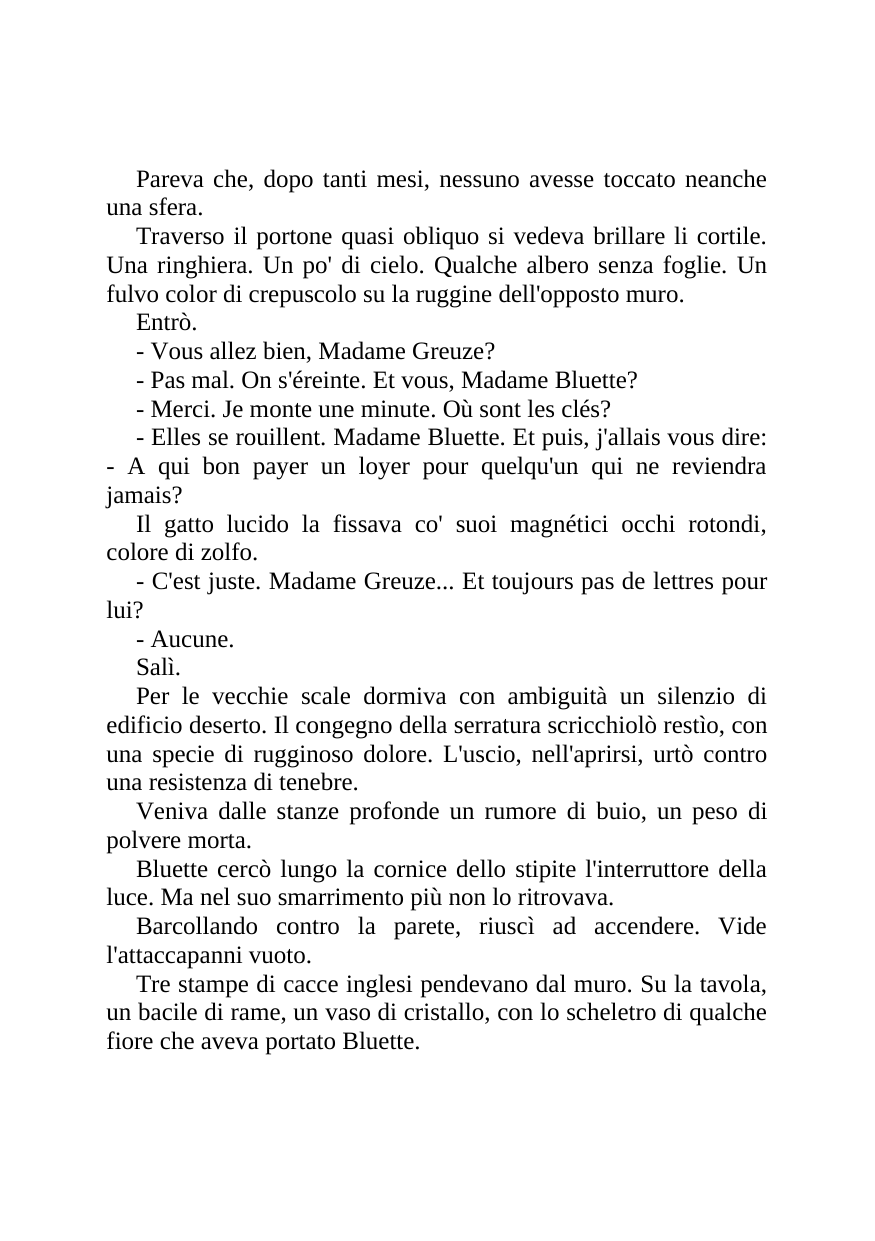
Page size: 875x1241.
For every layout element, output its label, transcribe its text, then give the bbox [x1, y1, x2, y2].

text Barcollando contro la parete, riuscì ad accendere. Vide l'attaccapanni vuoto. [106, 911, 768, 969]
text Bluette cercò lungo la cornice dello stipite l'interruttore della luce. Ma nel suo smarrimento più non lo ritrovava. [106, 854, 768, 911]
text Tre stampe di cacce inglesi pendevano dal muro. Su la tavola, un bacile di rame, un vaso di cristallo, con lo scheletro di qualche fiore che aveva portato Bluette. [106, 969, 768, 1055]
text - Elles se rouillent. Madame Bluette. Et puis, j'allais vous dire: - A qui bon payer un loyer pour quelqu'un qui ne reviendra jamais? [106, 422, 768, 509]
text - C'est juste. Madame Greuze... Et toujours pas de lettres pour lui? [106, 566, 768, 624]
text Entrò. [106, 307, 768, 336]
text Veniva dalle stanze profonde un rumore di buio, un peso di polvere morta. [106, 796, 768, 854]
text Per le vecchie scale dormiva con ambiguità un silenzio di edificio deserto. Il congegno della serratura scricchiolò restìo, con una specie di rugginoso dolore. L'uscio, nell'aprirsi, urtò contro una resistenza di tenebre. [106, 681, 768, 796]
text Pareva che, dopo tanti mesi, nessuno avesse toccato neanche una sfera. [106, 164, 768, 221]
text Il gatto lucido la fissava co' suoi magnétici occhi rotondi, colore di zolfo. [106, 509, 768, 566]
text Salì. [106, 652, 768, 681]
text Traverso il portone quasi obliquo si vedeva brillare li cortile. Una ringhiera. Un po' di cielo. Qualche albero senza foglie. Un fulvo color di crepuscolo su la ruggine dell'opposto muro. [106, 221, 768, 307]
text - Merci. Je monte une minute. Où sont les clés? [106, 394, 768, 422]
text - Vous allez bien, Madame Greuze? [106, 336, 768, 365]
text - Aucune. [106, 624, 768, 652]
text - Pas mal. On s'éreinte. Et vous, Madame Bluette? [106, 365, 768, 394]
